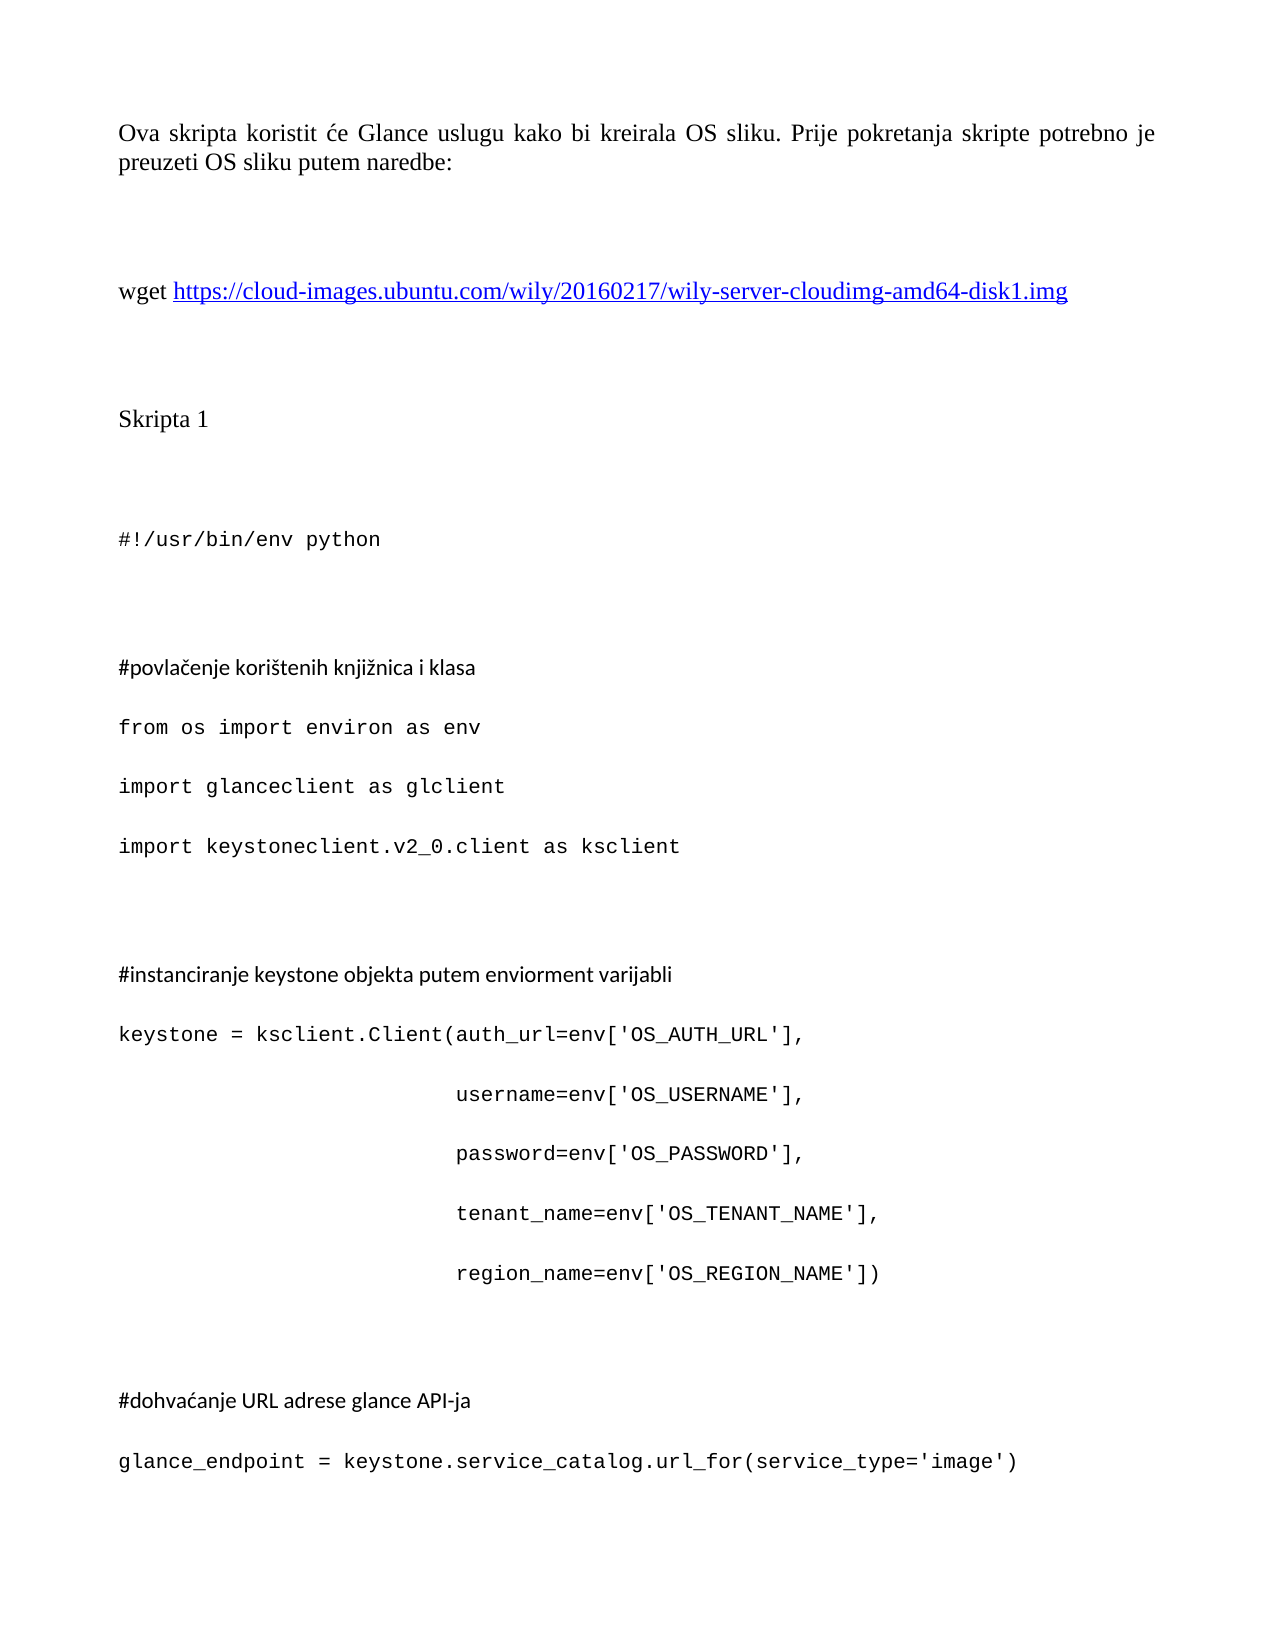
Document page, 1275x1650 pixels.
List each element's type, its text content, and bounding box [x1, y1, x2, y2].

text #povlačenje korištenih knjižnica i klasa [118, 653, 1157, 681]
text Skripta 1 [118, 404, 1157, 433]
text tenant_name=env['OS_TENANT_NAME'], [118, 1203, 1157, 1227]
text import glanceclient as glclient [118, 777, 1157, 800]
text glance_endpoint = keystone.service_catalog.url_for(service_type='image') [118, 1451, 1157, 1474]
text wget https://cloud-images.ubuntu.com/wily/20160217/wily-server-cloudimg-amd64-disk1.img [118, 276, 1157, 304]
text #dohvaćanje URL adrese glance API-ja [118, 1387, 1157, 1414]
text #!/usr/bin/env python [118, 529, 1157, 553]
text keystone = ksclient.Client(auth_url=env['OS_AUTH_URL'], [118, 1024, 1157, 1048]
text Ova skripta koristit će Glance uslugu kako bi kreirala OS sliku. Prije pokretanja skripte potrebno je preuzeti OS sliku putem naredbe: [118, 118, 1157, 176]
text from os import environ as env [118, 717, 1157, 741]
text region_name=env['OS_REGION_NAME']) [118, 1263, 1157, 1286]
text #instanciranje keystone objekta putem enviorment varijabli [118, 960, 1157, 988]
text username=env['OS_USERNAME'], [118, 1084, 1157, 1107]
text import keystoneclient.v2_0.client as ksclient [118, 836, 1157, 860]
text password=env['OS_PASSWORD'], [118, 1143, 1157, 1167]
